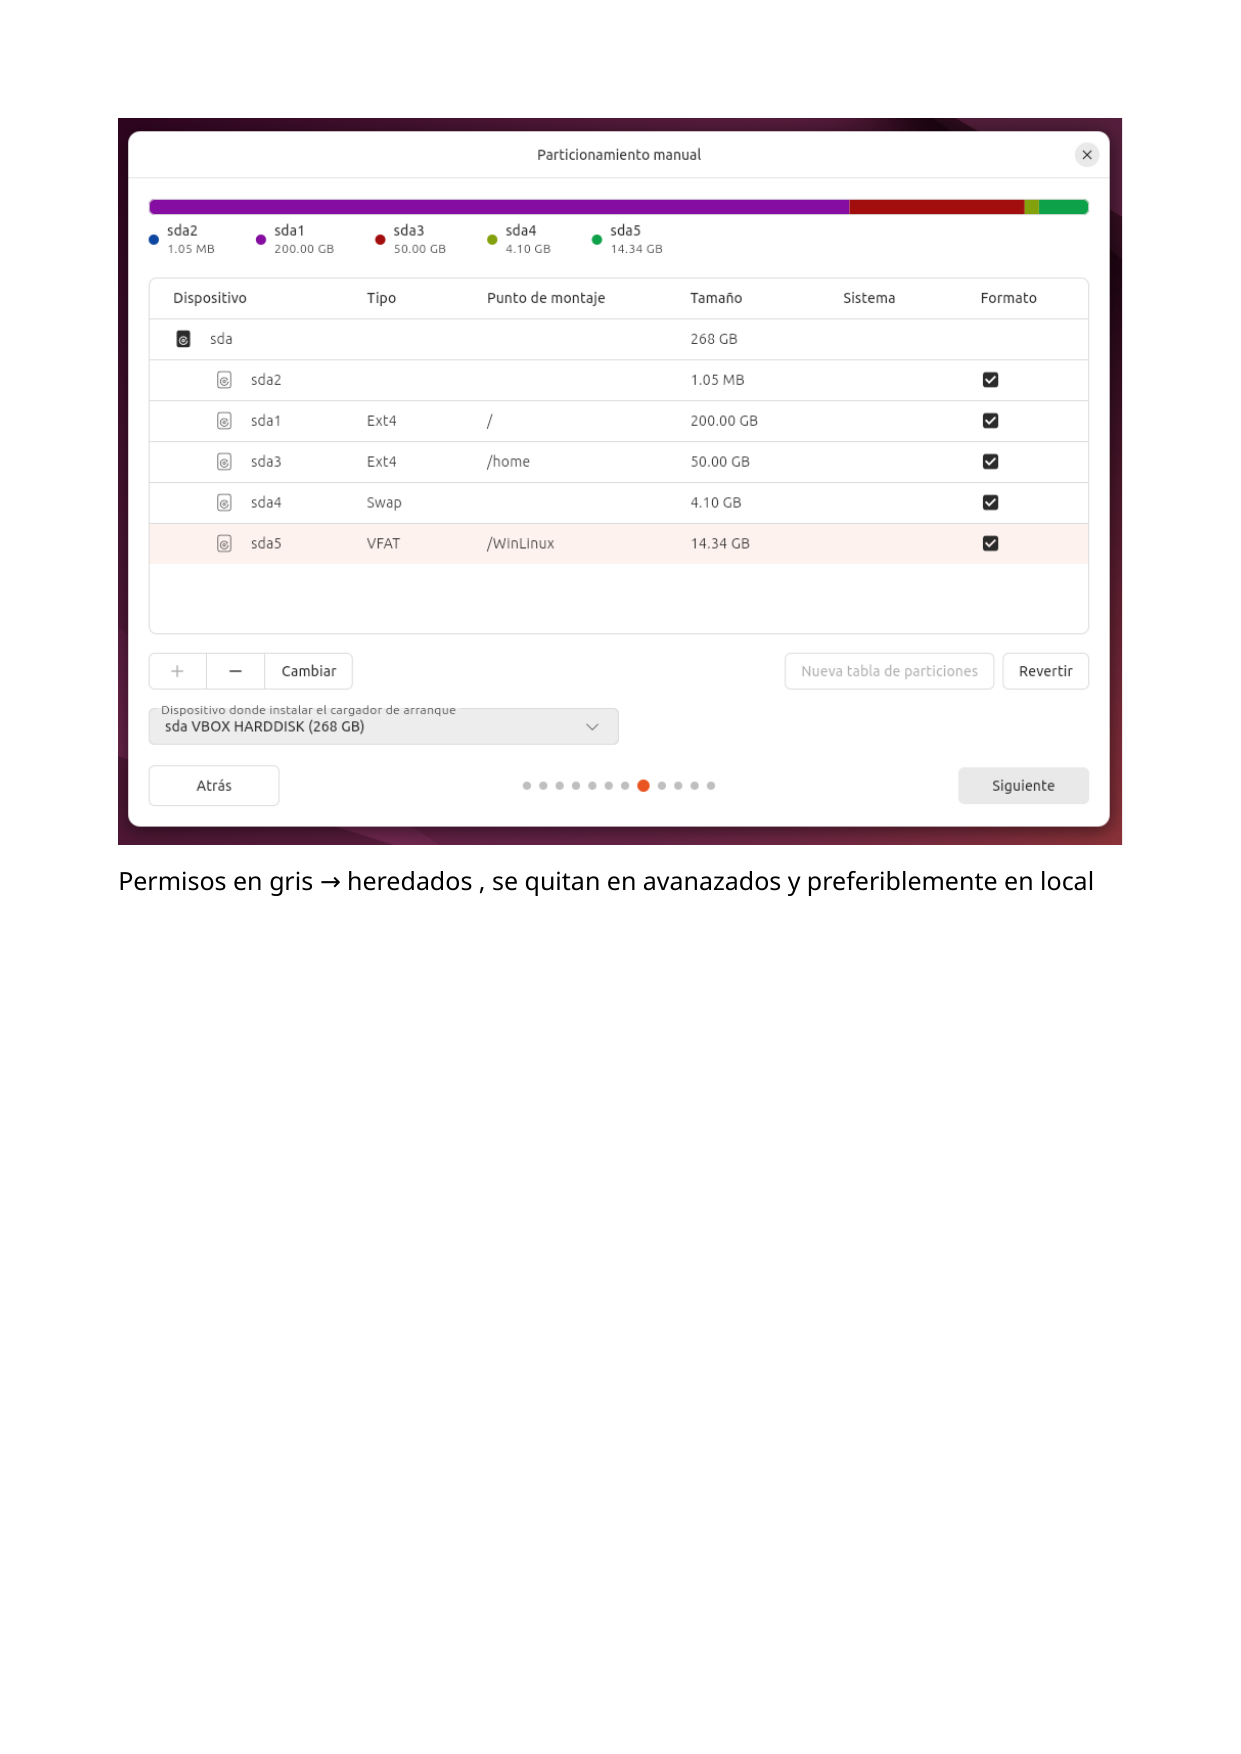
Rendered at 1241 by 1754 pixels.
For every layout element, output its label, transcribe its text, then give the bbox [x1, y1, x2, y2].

picture [118, 118, 1123, 845]
text Permisos en gris → heredados , se quitan en avanazados y preferiblemente en local [118, 864, 1122, 898]
